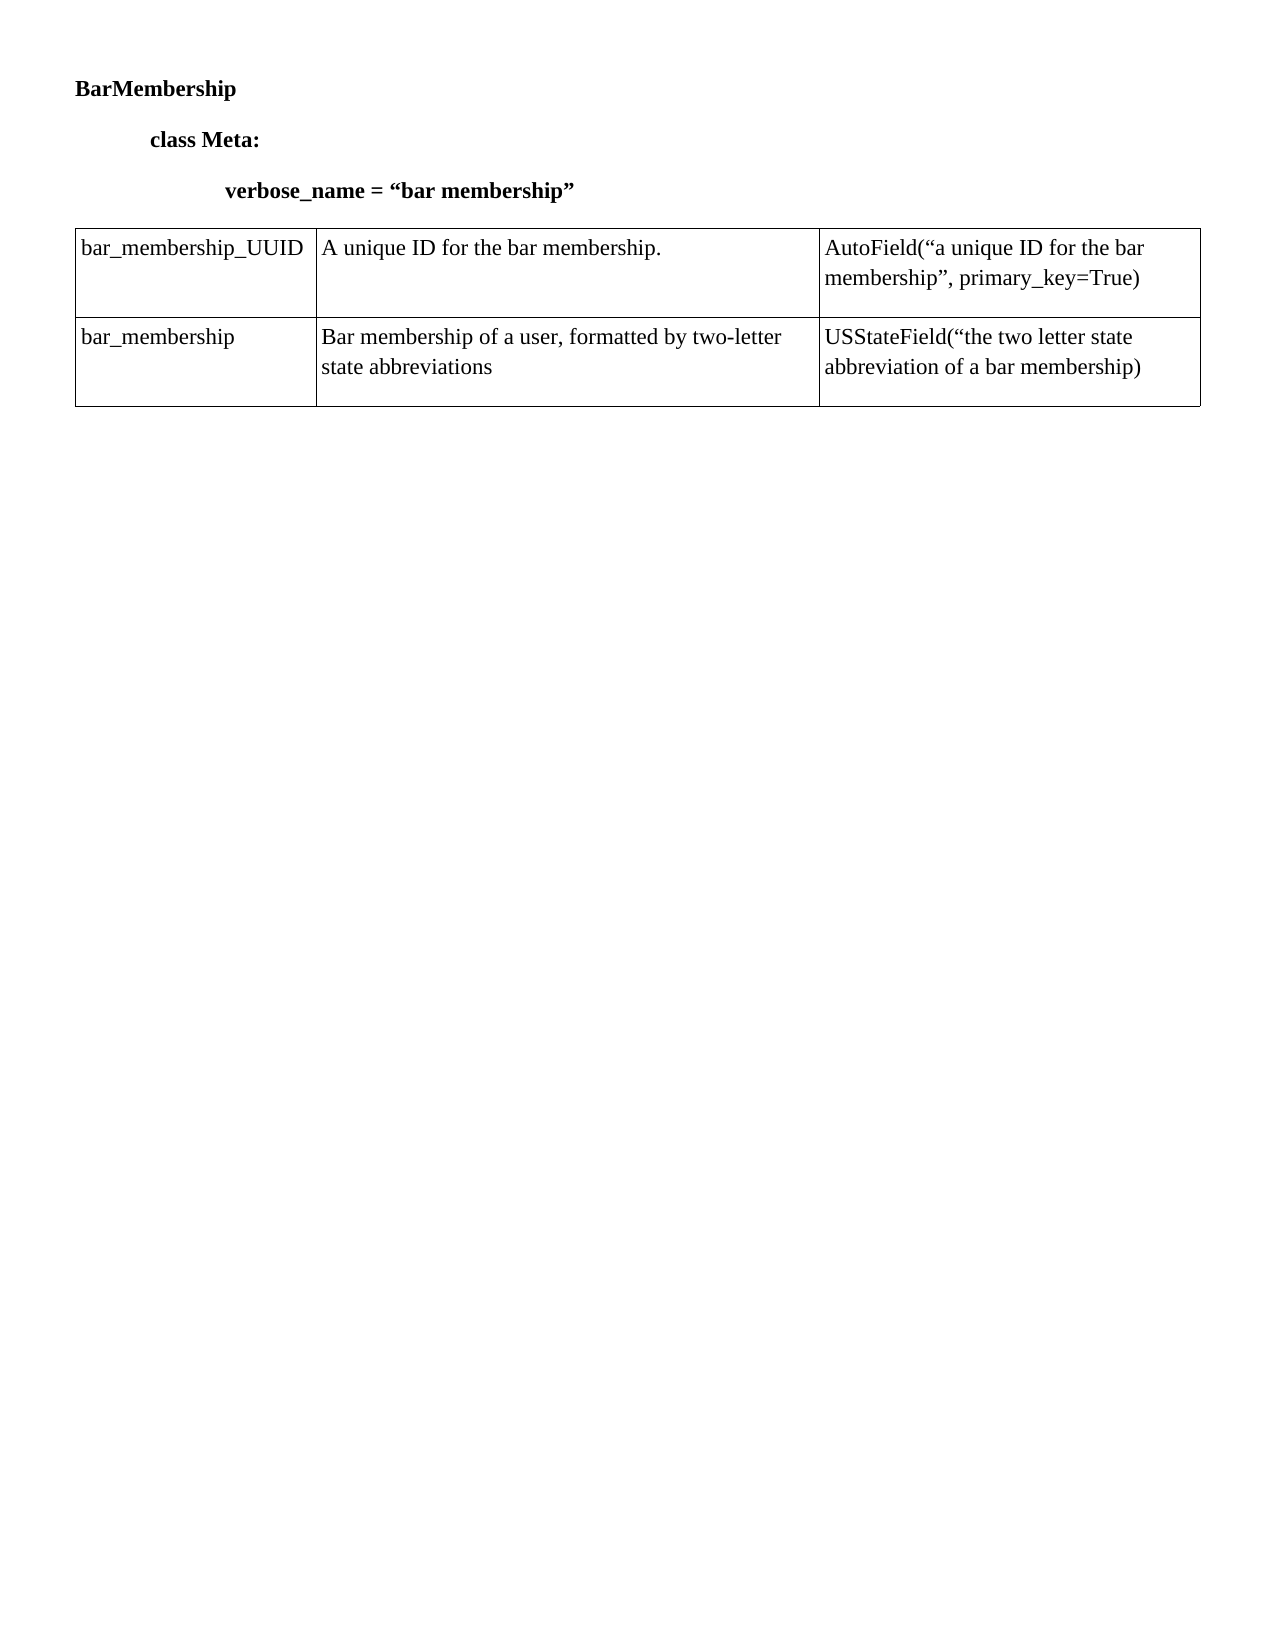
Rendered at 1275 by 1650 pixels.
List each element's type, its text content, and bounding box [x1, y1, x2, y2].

list class Meta: [75, 126, 1200, 152]
list BarMembership [75, 75, 1200, 101]
table_cell bar_membership [76, 318, 316, 406]
table_header A unique ID for the bar membership. [317, 229, 819, 317]
table_cell USStateField(“the two letter state abbreviation of a bar membership) [820, 318, 1200, 406]
table_header AutoField(“a unique ID for the bar membership”, primary_key=True) [820, 229, 1200, 317]
table_cell Bar membership of a user, formatted by two-letter state abbreviations [317, 318, 819, 406]
table_header bar_membership_UUID [76, 229, 316, 317]
list verbose_name = “bar membership” [75, 177, 1200, 203]
